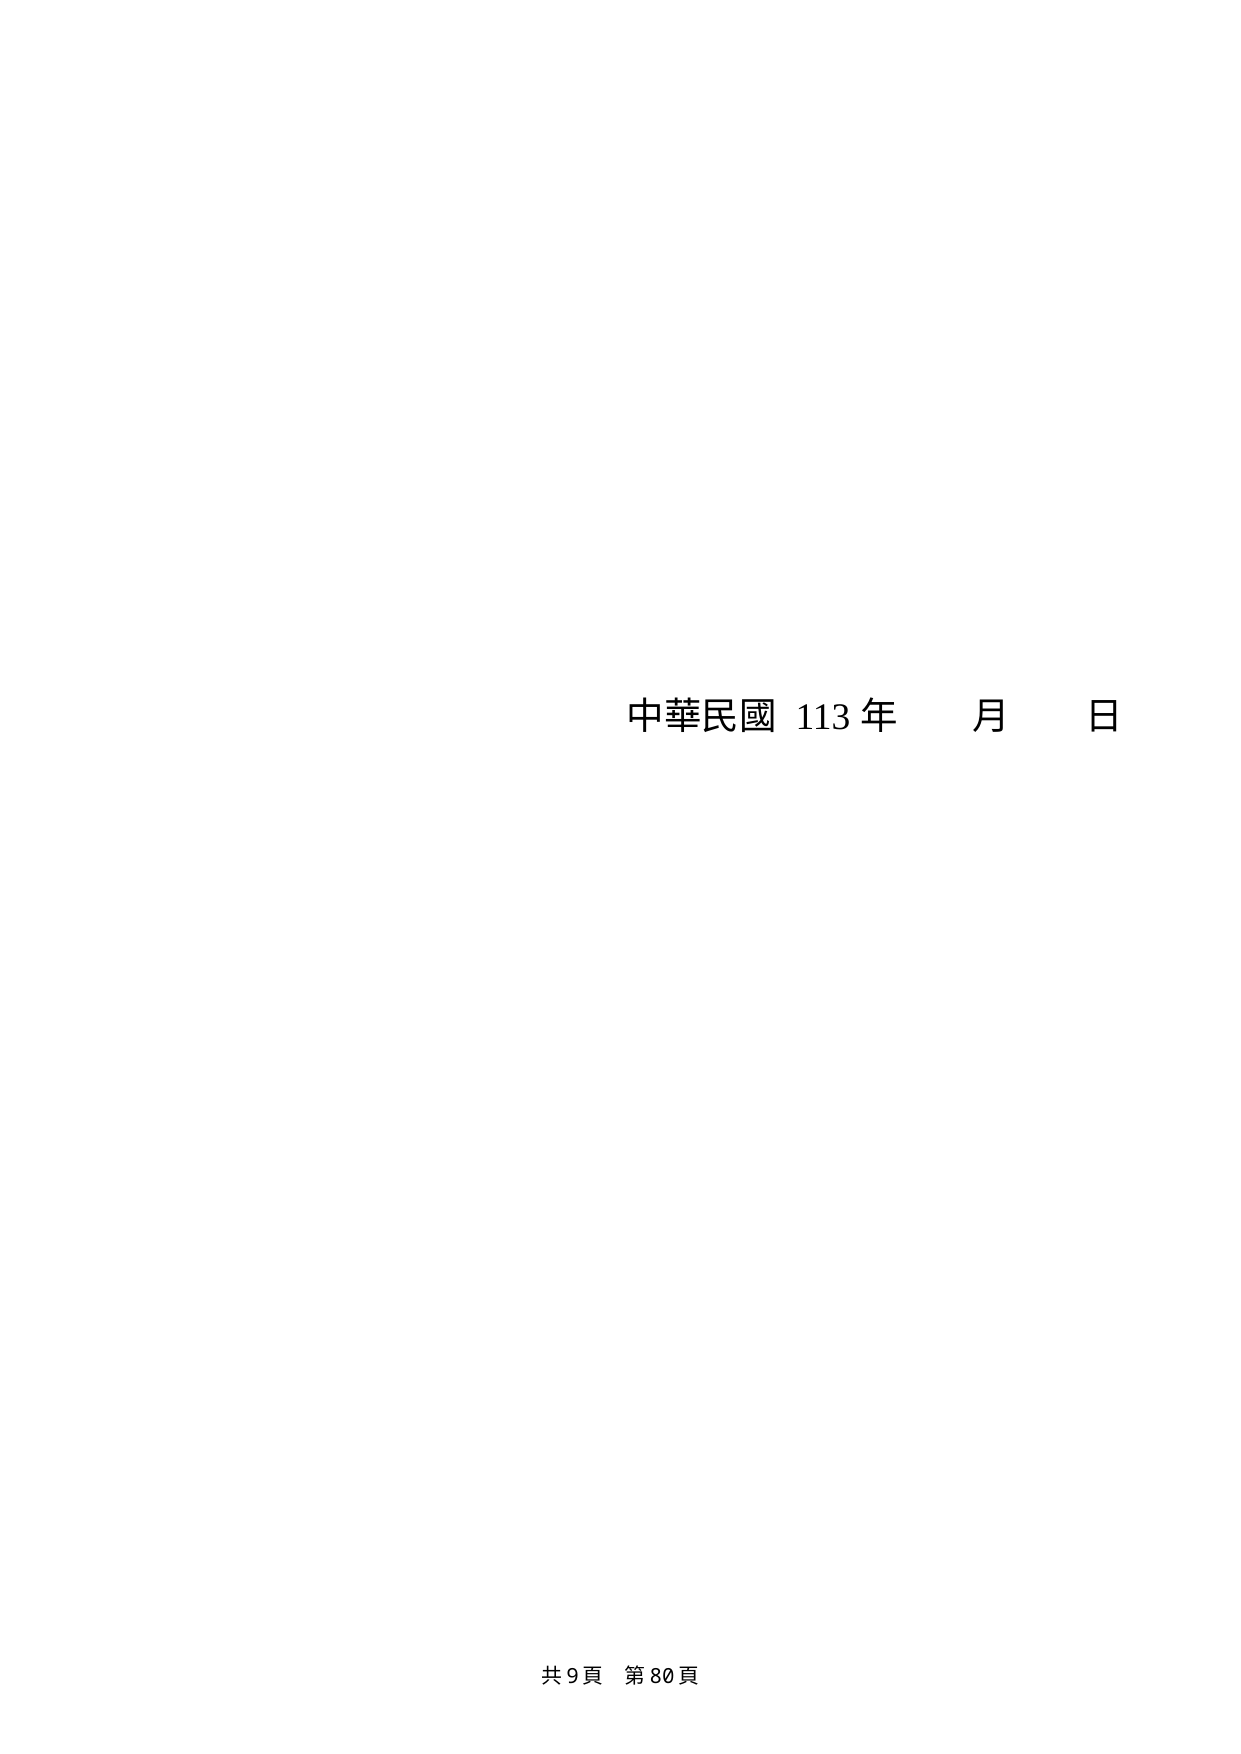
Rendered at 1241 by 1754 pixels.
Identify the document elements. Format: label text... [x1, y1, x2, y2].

text 中華民國 113 年 月 日 [118, 672, 1122, 734]
